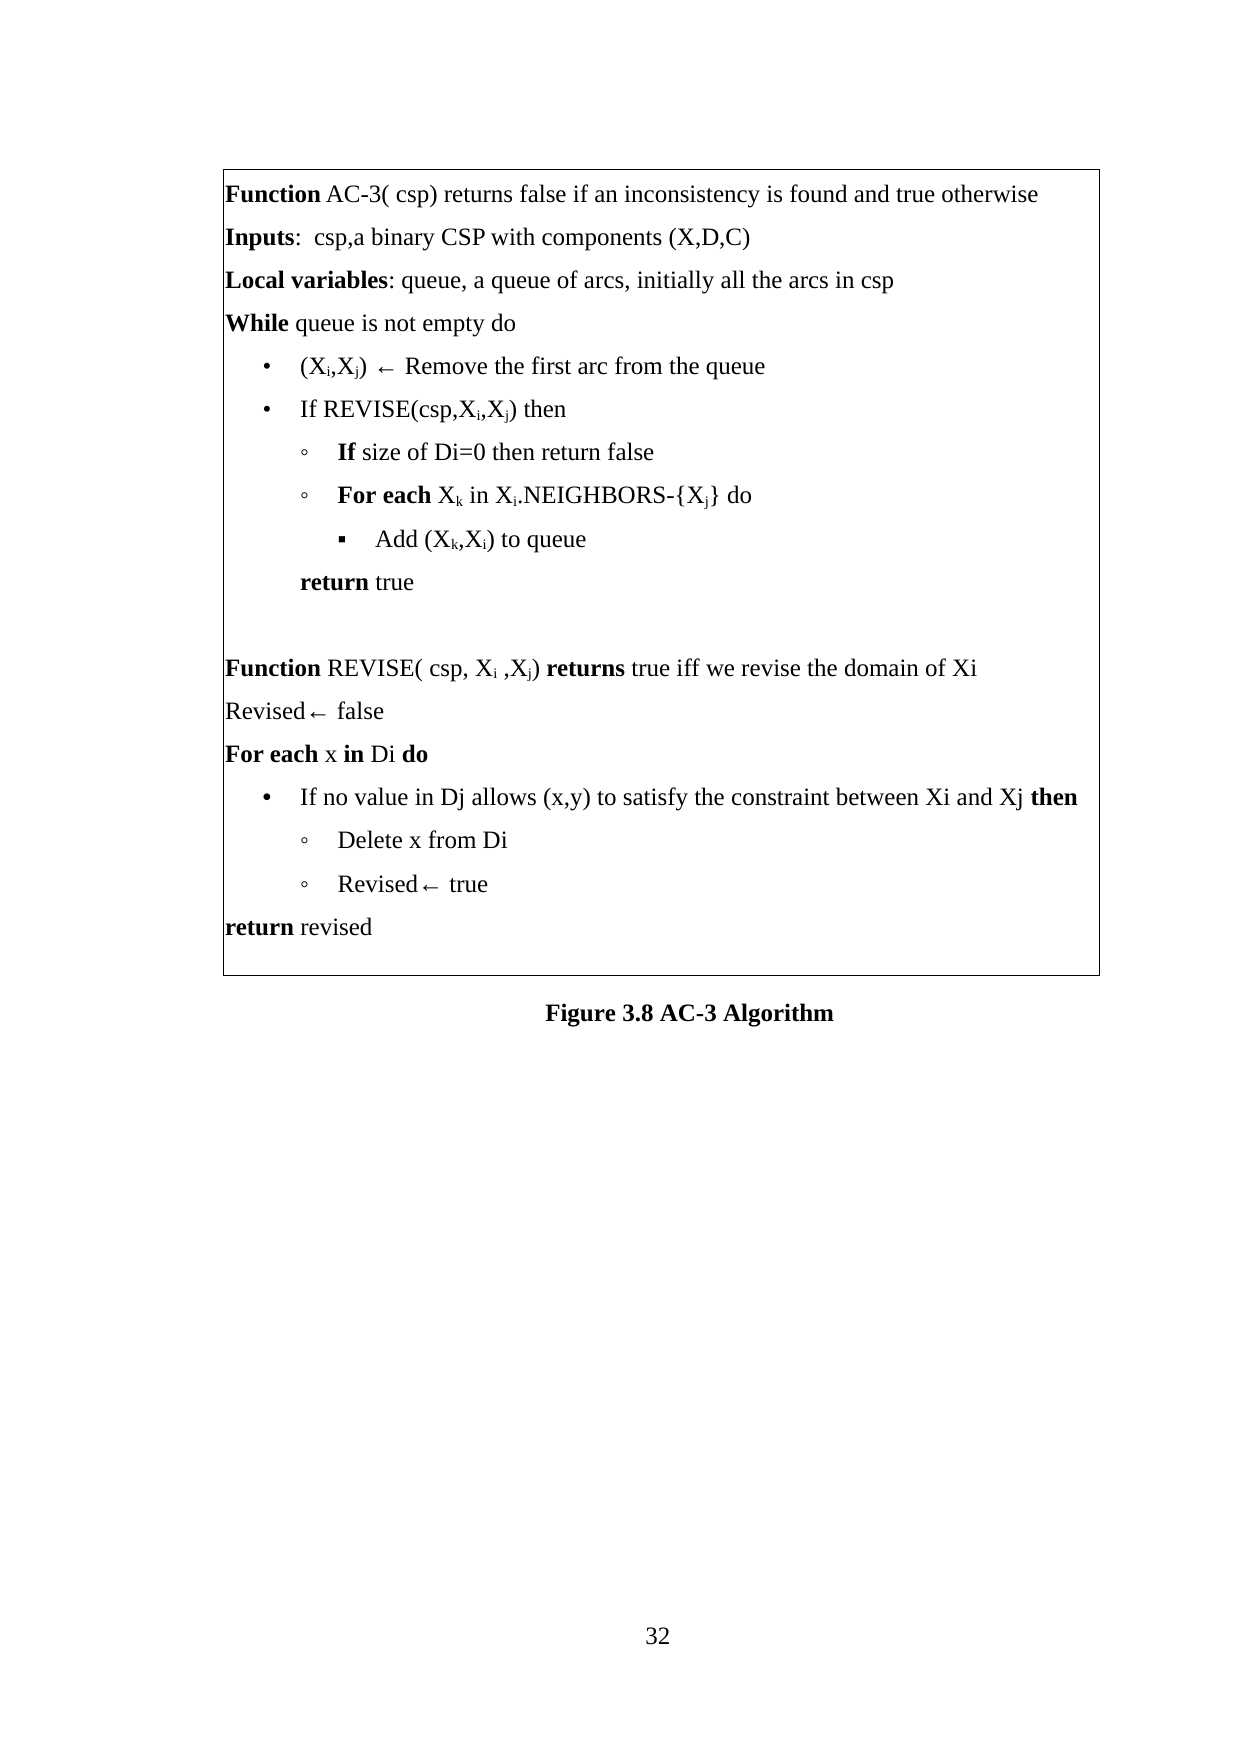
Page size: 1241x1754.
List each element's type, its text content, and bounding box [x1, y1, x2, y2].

title For each Xk in Xi.NEIGHBORS-{Xj} do [300, 481, 1090, 509]
title If size of Di=0 then return false [300, 437, 1090, 466]
title While queue is not empty do [225, 308, 1090, 337]
title Inputs: csp,a binary CSP with components (X,D,C) [225, 222, 1090, 251]
title For each x in Di do [225, 739, 1090, 768]
title If no value in Dj allows (x,y) to satisfy the constraint between Xi and Xj then [262, 782, 1090, 811]
title Local variables: queue, a queue of arcs, initially all the arcs in csp [225, 265, 1090, 294]
text Figure 3.8 AC-3 Algorithm [225, 998, 1090, 1027]
title Add (Xk,Xi) to queue [337, 524, 1090, 552]
title Revised← false [225, 696, 1090, 725]
title return true [225, 567, 1090, 596]
title Delete x from Di [300, 826, 1090, 854]
title Revised← true [300, 869, 1090, 897]
title Function AC-3( csp) returns false if an inconsistency is found and true otherwise [225, 179, 1090, 207]
title If REVISE(csp,Xi,Xj) then [262, 394, 1090, 423]
title return revised [225, 912, 1090, 941]
title (Xi,Xj) ← Remove the first arc from the queue [262, 351, 1090, 380]
title Function REVISE( csp, Xi ,Xj) returns true iff we revise the domain of Xi [225, 653, 1090, 682]
